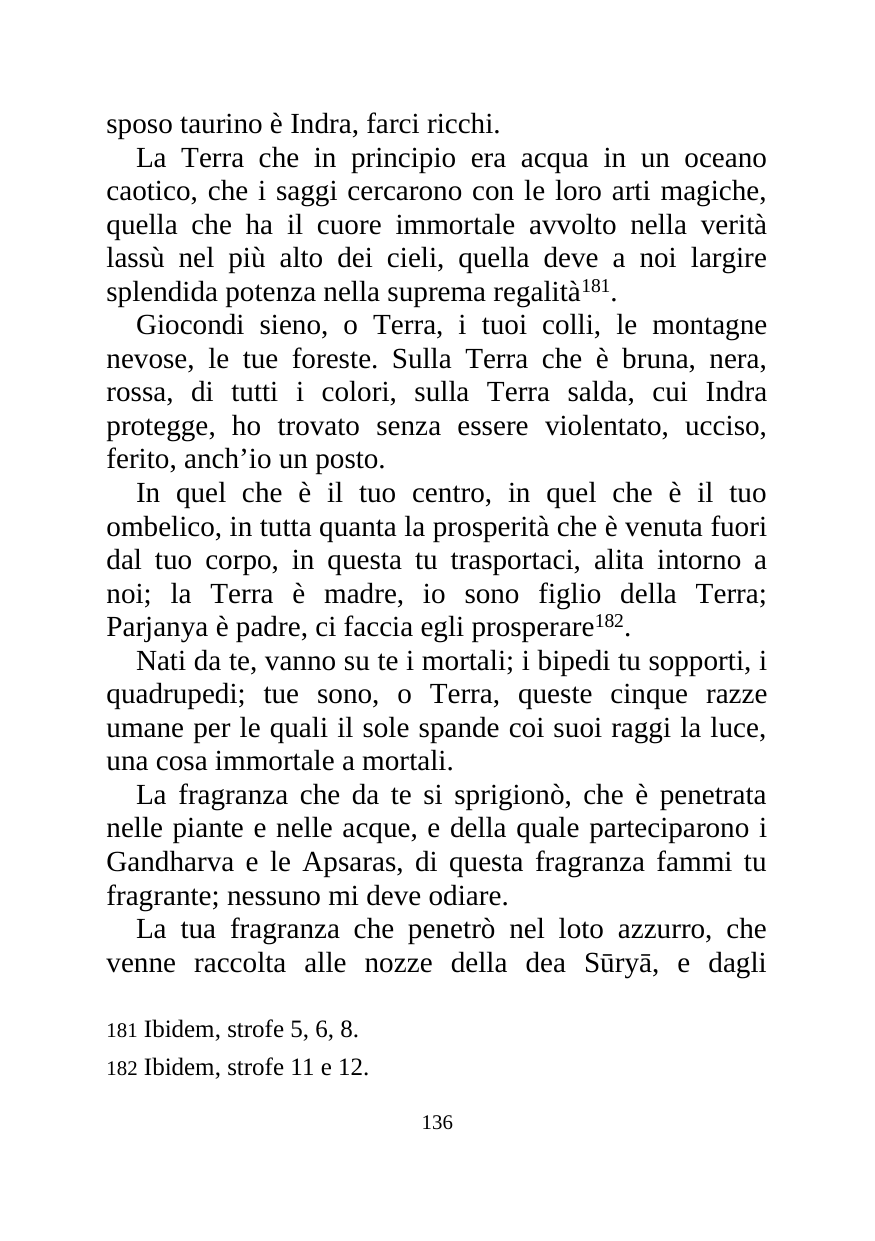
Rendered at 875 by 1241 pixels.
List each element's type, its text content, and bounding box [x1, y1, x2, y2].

text Nati da te, vanno su te i mortali; i bipedi tu sopporti, i quadrupedi; tue sono, o Terra, queste cinque razze umane per le quali il sole spande coi suoi raggi la luce, una cosa immortale a mortali. [106, 643, 768, 777]
text Giocondi sieno, o Terra, i tuoi colli, le montagne nevose, le tue foreste. Sulla Terra che è bruna, nera, rossa, di tutti i colori, sulla Terra salda, cui Indra protegge, ho trovato senza essere violentato, ucciso, ferito, anch’io un posto. [106, 307, 768, 475]
text La tua fragranza che penetrò nel loto azzurro, che venne raccolta alle nozze della dea Sūryā, e dagli [106, 911, 768, 978]
text Ibidem, strofe 5, 6, 8. [106, 1014, 768, 1043]
text Ibidem, strofe 11 e 12. [106, 1052, 768, 1080]
text sposo taurino è Indra, farci ricchi. [106, 106, 768, 140]
text In quel che è il tuo centro, in quel che è il tuo ombelico, in tutta quanta la prosperità che è venuta fuori dal tuo corpo, in questa tu trasportaci, alita intorno a noi; la Terra è madre, io sono figlio della Terra; Parjanya è padre, ci faccia egli prosperare. [106, 475, 768, 643]
text La fragranza che da te si sprigionò, che è penetrata nelle piante e nelle acque, e della quale parteciparono i Gandharva e le Apsaras, di questa fragranza fammi tu fragrante; nessuno mi deve odiare. [106, 777, 768, 911]
text La Terra che in principio era acqua in un oceano caotico, che i saggi cercarono con le loro arti magiche, quella che ha il cuore immortale avvolto nella verità lassù nel più alto dei cieli, quella deve a noi largire splendida potenza nella suprema regalità. [106, 140, 768, 307]
